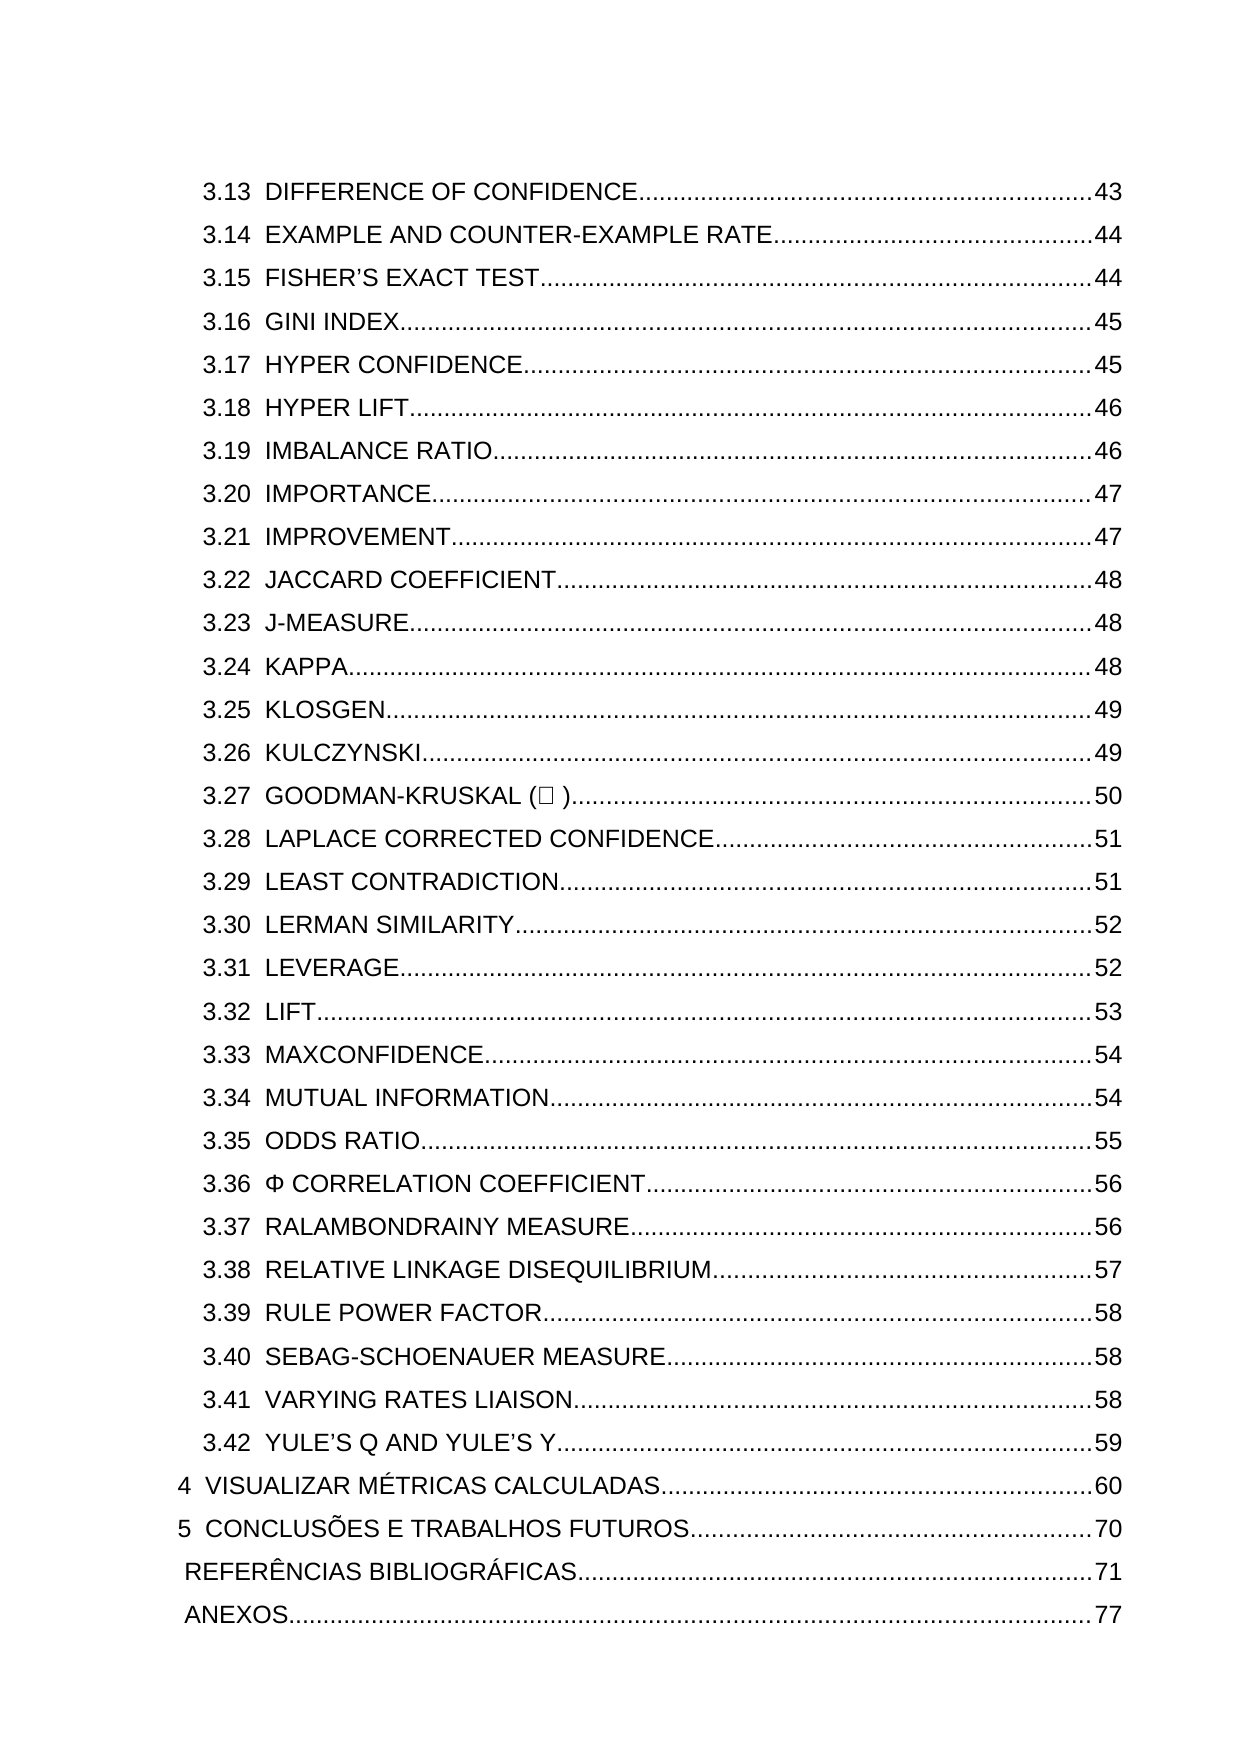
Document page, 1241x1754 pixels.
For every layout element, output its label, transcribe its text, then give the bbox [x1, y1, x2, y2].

text 3.35 ODDS RATIO 55 [202, 1126, 1122, 1155]
text 3.20 IMPORTANCE 47 [202, 479, 1122, 508]
text 5 CONCLUSÕES E TRABALHOS FUTUROS 70 [177, 1514, 1122, 1543]
text 3.23 J-MEASURE 48 [202, 608, 1122, 637]
text 3.22 JACCARD COEFFICIENT 48 [202, 565, 1122, 594]
text 3.16 GINI INDEX 45 [202, 307, 1122, 335]
text 3.38 RELATIVE LINKAGE DISEQUILIBRIUM 57 [202, 1255, 1122, 1284]
text 3.17 HYPER CONFIDENCE 45 [202, 350, 1122, 378]
text 3.15 FISHER’S EXACT TEST 44 [202, 263, 1122, 292]
text 3.19 IMBALANCE RATIO 46 [202, 436, 1122, 465]
text 3.34 MUTUAL INFORMATION 54 [202, 1083, 1122, 1112]
text 3.26 KULCZYNSKI 49 [202, 738, 1122, 767]
text 3.31 LEVERAGE 52 [202, 953, 1122, 982]
text REFERÊNCIAS BIBLIOGRÁFICAS 71 [177, 1557, 1122, 1586]
text 3.14 EXAMPLE AND COUNTER-EXAMPLE RATE 44 [202, 220, 1122, 249]
text 3.36 Φ CORRELATION COEFFICIENT 56 [202, 1169, 1122, 1198]
text 3.37 RALAMBONDRAINY MEASURE 56 [202, 1212, 1122, 1241]
text 3.21 IMPROVEMENT 47 [202, 522, 1122, 551]
text 3.29 LEAST CONTRADICTION 51 [202, 867, 1122, 896]
text 3.28 LAPLACE CORRECTED CONFIDENCE 51 [202, 824, 1122, 853]
text 3.18 HYPER LIFT 46 [202, 393, 1122, 422]
text 3.33 MAXCONFIDENCE 54 [202, 1040, 1122, 1068]
text 3.41 VARYING RATES LIAISON 58 [202, 1385, 1122, 1413]
text 4 VISUALIZAR MÉTRICAS CALCULADAS 60 [177, 1471, 1122, 1500]
text 3.42 YULE’S Q AND YULE’S Y 59 [202, 1428, 1122, 1457]
text 3.24 KAPPA 48 [202, 652, 1122, 680]
text 3.32 LIFT 53 [202, 997, 1122, 1025]
text 3.13 DIFFERENCE OF CONFIDENCE 43 [202, 177, 1122, 206]
text ANEXOS 77 [177, 1600, 1122, 1629]
text 3.30 LERMAN SIMILARITY 52 [202, 910, 1122, 939]
text 3.39 RULE POWER FACTOR 58 [202, 1298, 1122, 1327]
text 3.27 GOODMAN-KRUSKAL ( ) 50 [202, 781, 1122, 810]
text 3.40 SEBAG-SCHOENAUER MEASURE 58 [202, 1342, 1122, 1370]
text 3.25 KLOSGEN 49 [202, 695, 1122, 723]
